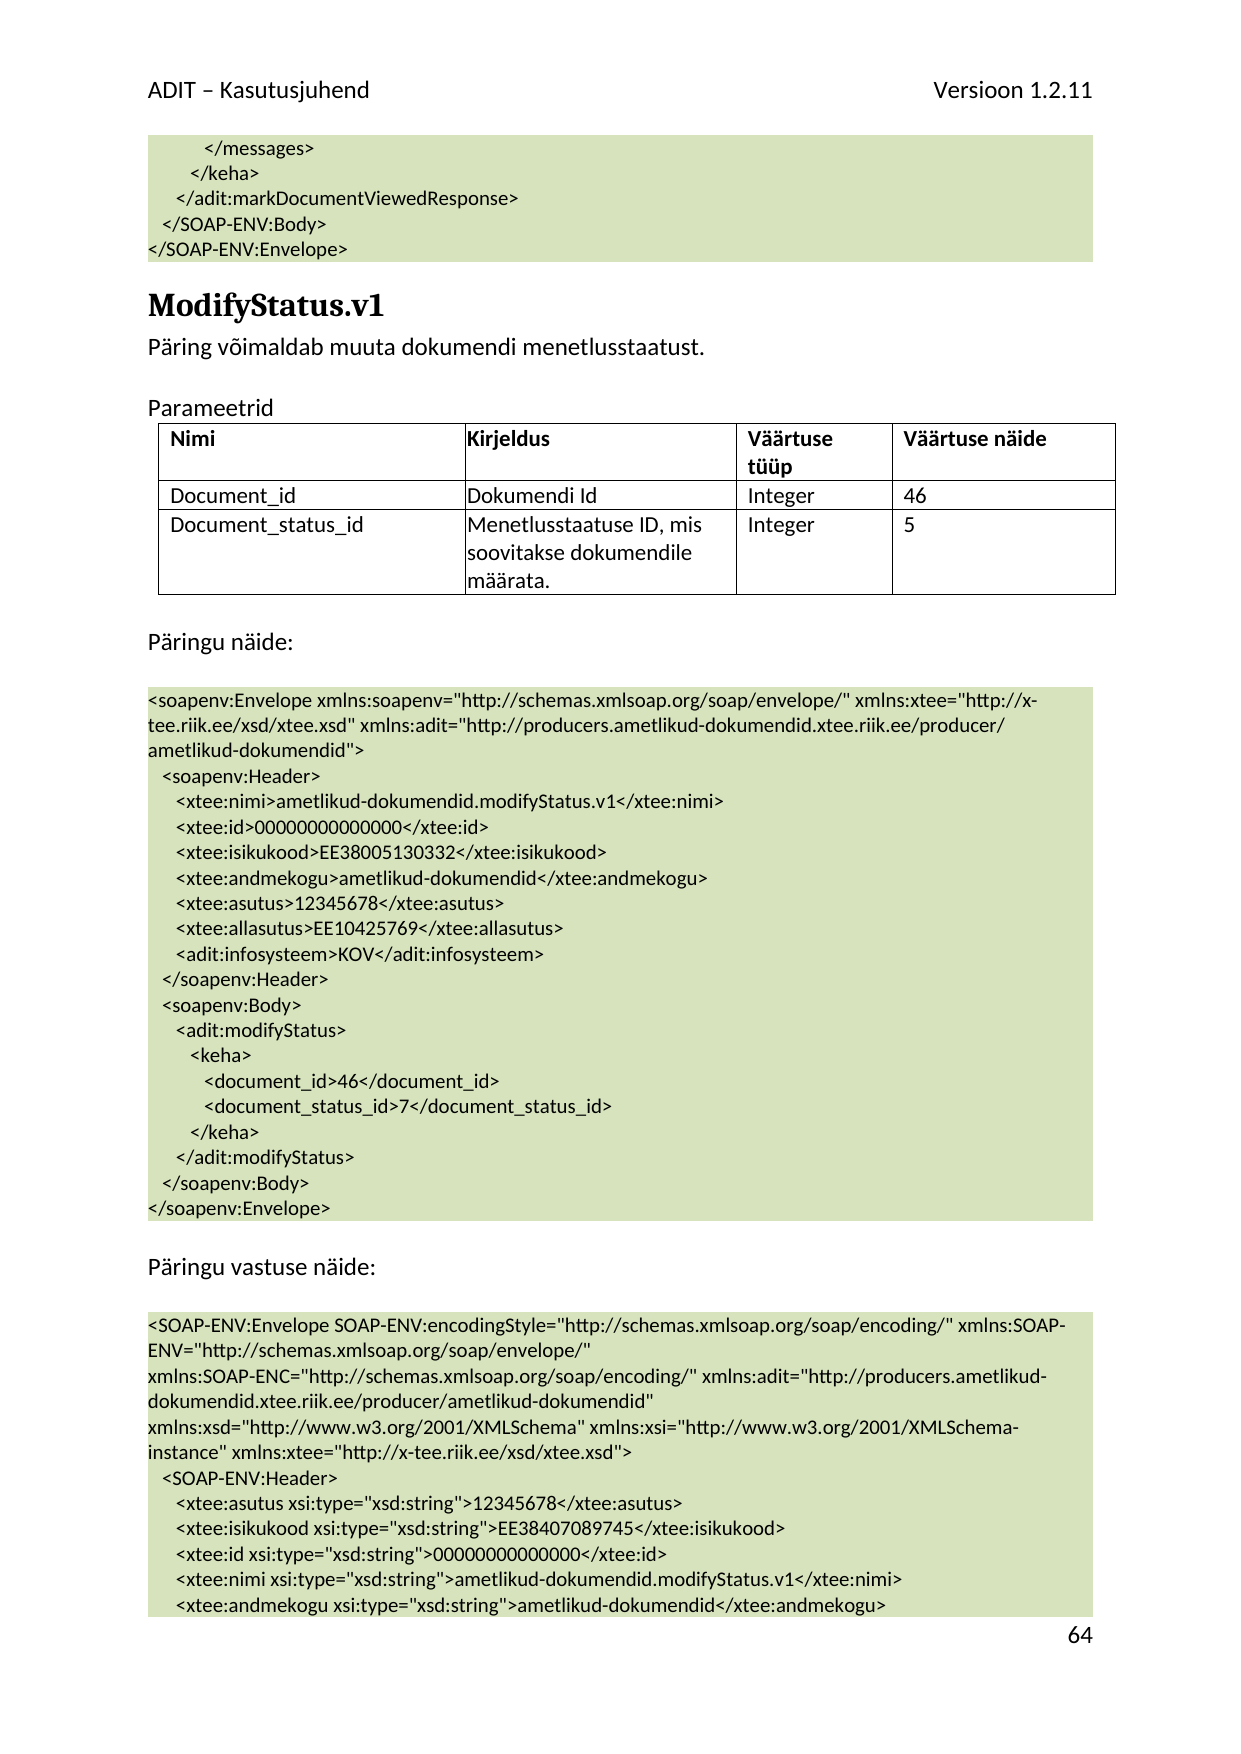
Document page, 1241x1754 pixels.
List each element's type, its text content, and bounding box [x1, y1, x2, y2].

text <soapenv:Envelope xmlns:soapenv="http://schemas.xmlsoap.org/soap/envelope/" xmlns:xtee="http://x-tee.riik.ee/xsd/xtee.xsd" xmlns:adit="http://producers.ametlikud-dokumendid.xtee.riik.ee/producer/ametlikud-dokumendid"> [148, 687, 1093, 763]
table_cell Document_id [159, 481, 465, 509]
text Päring võimaldab muuta dokumendi menetlusstaatust. [148, 331, 1093, 362]
table_cell Integer [737, 481, 892, 509]
text <xtee:isikukood>EE38005130332</xtee:isikukood> [148, 839, 1093, 865]
text <xtee:id xsi:type="xsd:string">00000000000000</xtee:id> [148, 1541, 1093, 1566]
text </SOAP-ENV:Envelope> [148, 236, 1093, 262]
table_header Kirjeldus [466, 424, 736, 480]
text <xtee:asutus xsi:type="xsd:string">12345678</xtee:asutus> [148, 1490, 1093, 1516]
text </adit:modifyStatus> [148, 1144, 1093, 1170]
text Parameetrid [148, 392, 1093, 423]
table_header Nimi [159, 424, 465, 480]
table_cell Dokumendi Id [466, 481, 736, 509]
text <keha> [148, 1043, 1093, 1068]
text </soapenv:Envelope> [148, 1195, 1093, 1221]
text <document_id>46</document_id> [148, 1068, 1093, 1093]
text Päringu vastuse näide: [148, 1251, 1093, 1282]
text </SOAP-ENV:Body> [148, 211, 1093, 236]
text </soapenv:Body> [148, 1170, 1093, 1195]
text <document_status_id>7</document_status_id> [148, 1093, 1093, 1119]
text <xtee:nimi xsi:type="xsd:string">ametlikud-dokumendid.modifyStatus.v1</xtee:nimi> [148, 1566, 1093, 1592]
text <xtee:nimi>ametlikud-dokumendid.modifyStatus.v1</xtee:nimi> [148, 788, 1093, 814]
text </adit:markDocumentViewedResponse> [148, 186, 1093, 211]
text </keha> [148, 1119, 1093, 1144]
subtitle ModifyStatus.v1 [148, 287, 1093, 325]
text <xtee:asutus>12345678</xtee:asutus> [148, 890, 1093, 916]
table_cell 5 [893, 510, 1115, 594]
table_cell Document_status_id [159, 510, 465, 594]
text <adit:modifyStatus> [148, 1017, 1093, 1043]
text <SOAP-ENV:Header> [148, 1465, 1093, 1490]
table_cell 46 [893, 481, 1115, 509]
text <SOAP-ENV:Envelope SOAP-ENV:encodingStyle="http://schemas.xmlsoap.org/soap/encoding/" xmlns:SOAP-ENV="http://schemas.xmlsoap.org/soap/envelope/" xmlns:SOAP-ENC="http://schemas.xmlsoap.org/soap/encoding/" xmlns:adit="http://producers.ametlikud-dokumendid.xtee.riik.ee/producer/ametlikud-dokumendid" xmlns:xsd="http://www.w3.org/2001/XMLSchema" xmlns:xsi="http://www.w3.org/2001/XMLSchema-instance" xmlns:xtee="http://x-tee.riik.ee/xsd/xtee.xsd"> [148, 1312, 1093, 1465]
text <xtee:andmekogu xsi:type="xsd:string">ametlikud-dokumendid</xtee:andmekogu> [148, 1592, 1093, 1617]
text <xtee:isikukood xsi:type="xsd:string">EE38407089745</xtee:isikukood> [148, 1516, 1093, 1541]
table_header Väärtuse näide [893, 424, 1115, 480]
text <adit:infosysteem>KOV</adit:infosysteem> [148, 941, 1093, 966]
text <xtee:id>00000000000000</xtee:id> [148, 814, 1093, 839]
text </messages> [148, 135, 1093, 160]
text <xtee:andmekogu>ametlikud-dokumendid</xtee:andmekogu> [148, 865, 1093, 890]
text </keha> [148, 160, 1093, 186]
table_cell Menetlusstaatuse ID, mis soovitakse dokumendile määrata. [466, 510, 736, 594]
table_header Väärtuse tüüp [737, 424, 892, 480]
text </soapenv:Header> [148, 966, 1093, 992]
text <soapenv:Header> [148, 763, 1093, 788]
text <soapenv:Body> [148, 992, 1093, 1017]
table_cell Integer [737, 510, 892, 594]
text <xtee:allasutus>EE10425769</xtee:allasutus> [148, 916, 1093, 941]
text Päringu näide: [148, 626, 1093, 656]
